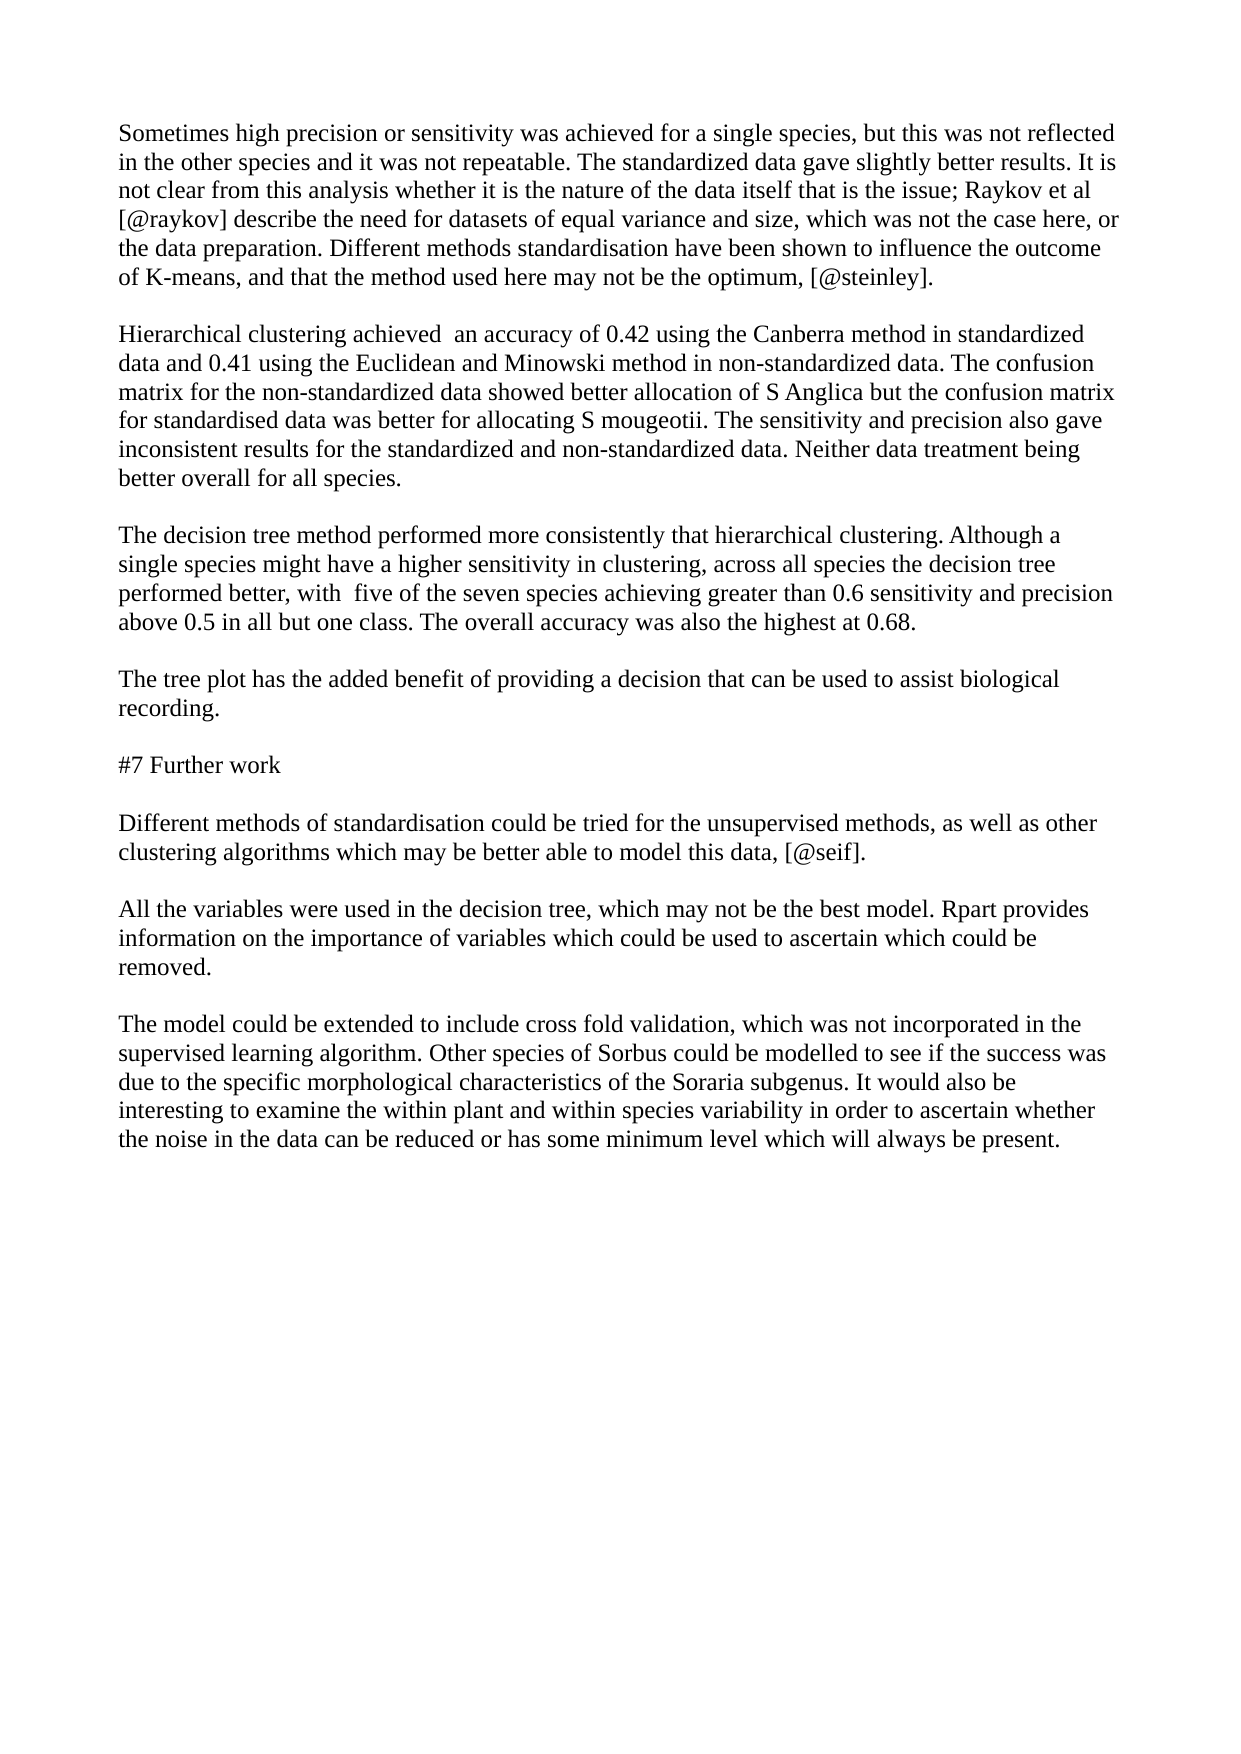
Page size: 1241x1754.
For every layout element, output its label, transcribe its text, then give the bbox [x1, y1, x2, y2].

text Different methods of standardisation could be tried for the unsupervised methods, as well as other clustering algorithms which may be better able to model this data, [@seif]. [118, 808, 1122, 866]
text Sometimes high precision or sensitivity was achieved for a single species, but this was not reflected in the other species and it was not repeatable. The standardized data gave slightly better results. It is not clear from this analysis whether it is the nature of the data itself that is the issue; Raykov et al [@raykov] describe the need for datasets of equal variance and size, which was not the case here, or the data preparation. Different methods standardisation have been shown to influence the outcome of K-means, and that the method used here may not be the optimum, [@steinley]. [118, 118, 1122, 291]
text Hierarchical clustering achieved an accuracy of 0.42 using the Canberra method in standardized data and 0.41 using the Euclidean and Minowski method in non-standardized data. The confusion matrix for the non-standardized data showed better allocation of S Anglica but the confusion matrix for standardised data was better for allocating S mougeotii. The sensitivity and precision also gave inconsistent results for the standardized and non-standardized data. Neither data treatment being better overall for all species. [118, 319, 1122, 492]
text All the variables were used in the decision tree, which may not be the best model. Rpart provides information on the importance of variables which could be used to ascertain which could be removed. [118, 894, 1122, 981]
text #7 Further work [118, 751, 1122, 779]
text The model could be extended to include cross fold validation, which was not incorporated in the supervised learning algorithm. Other species of Sorbus could be modelled to see if the success was due to the specific morphological characteristics of the Soraria subgenus. It would also be interesting to examine the within plant and within species variability in order to ascertain whether the noise in the data can be reduced or has some minimum level which will always be present. [118, 1009, 1122, 1153]
text The decision tree method performed more consistently that hierarchical clustering. Although a single species might have a higher sensitivity in clustering, across all species the decision tree performed better, with five of the seven species achieving greater than 0.6 sensitivity and precision above 0.5 in all but one class. The overall accuracy was also the highest at 0.68. [118, 521, 1122, 636]
text The tree plot has the added benefit of providing a decision that can be used to assist biological recording. [118, 664, 1122, 722]
